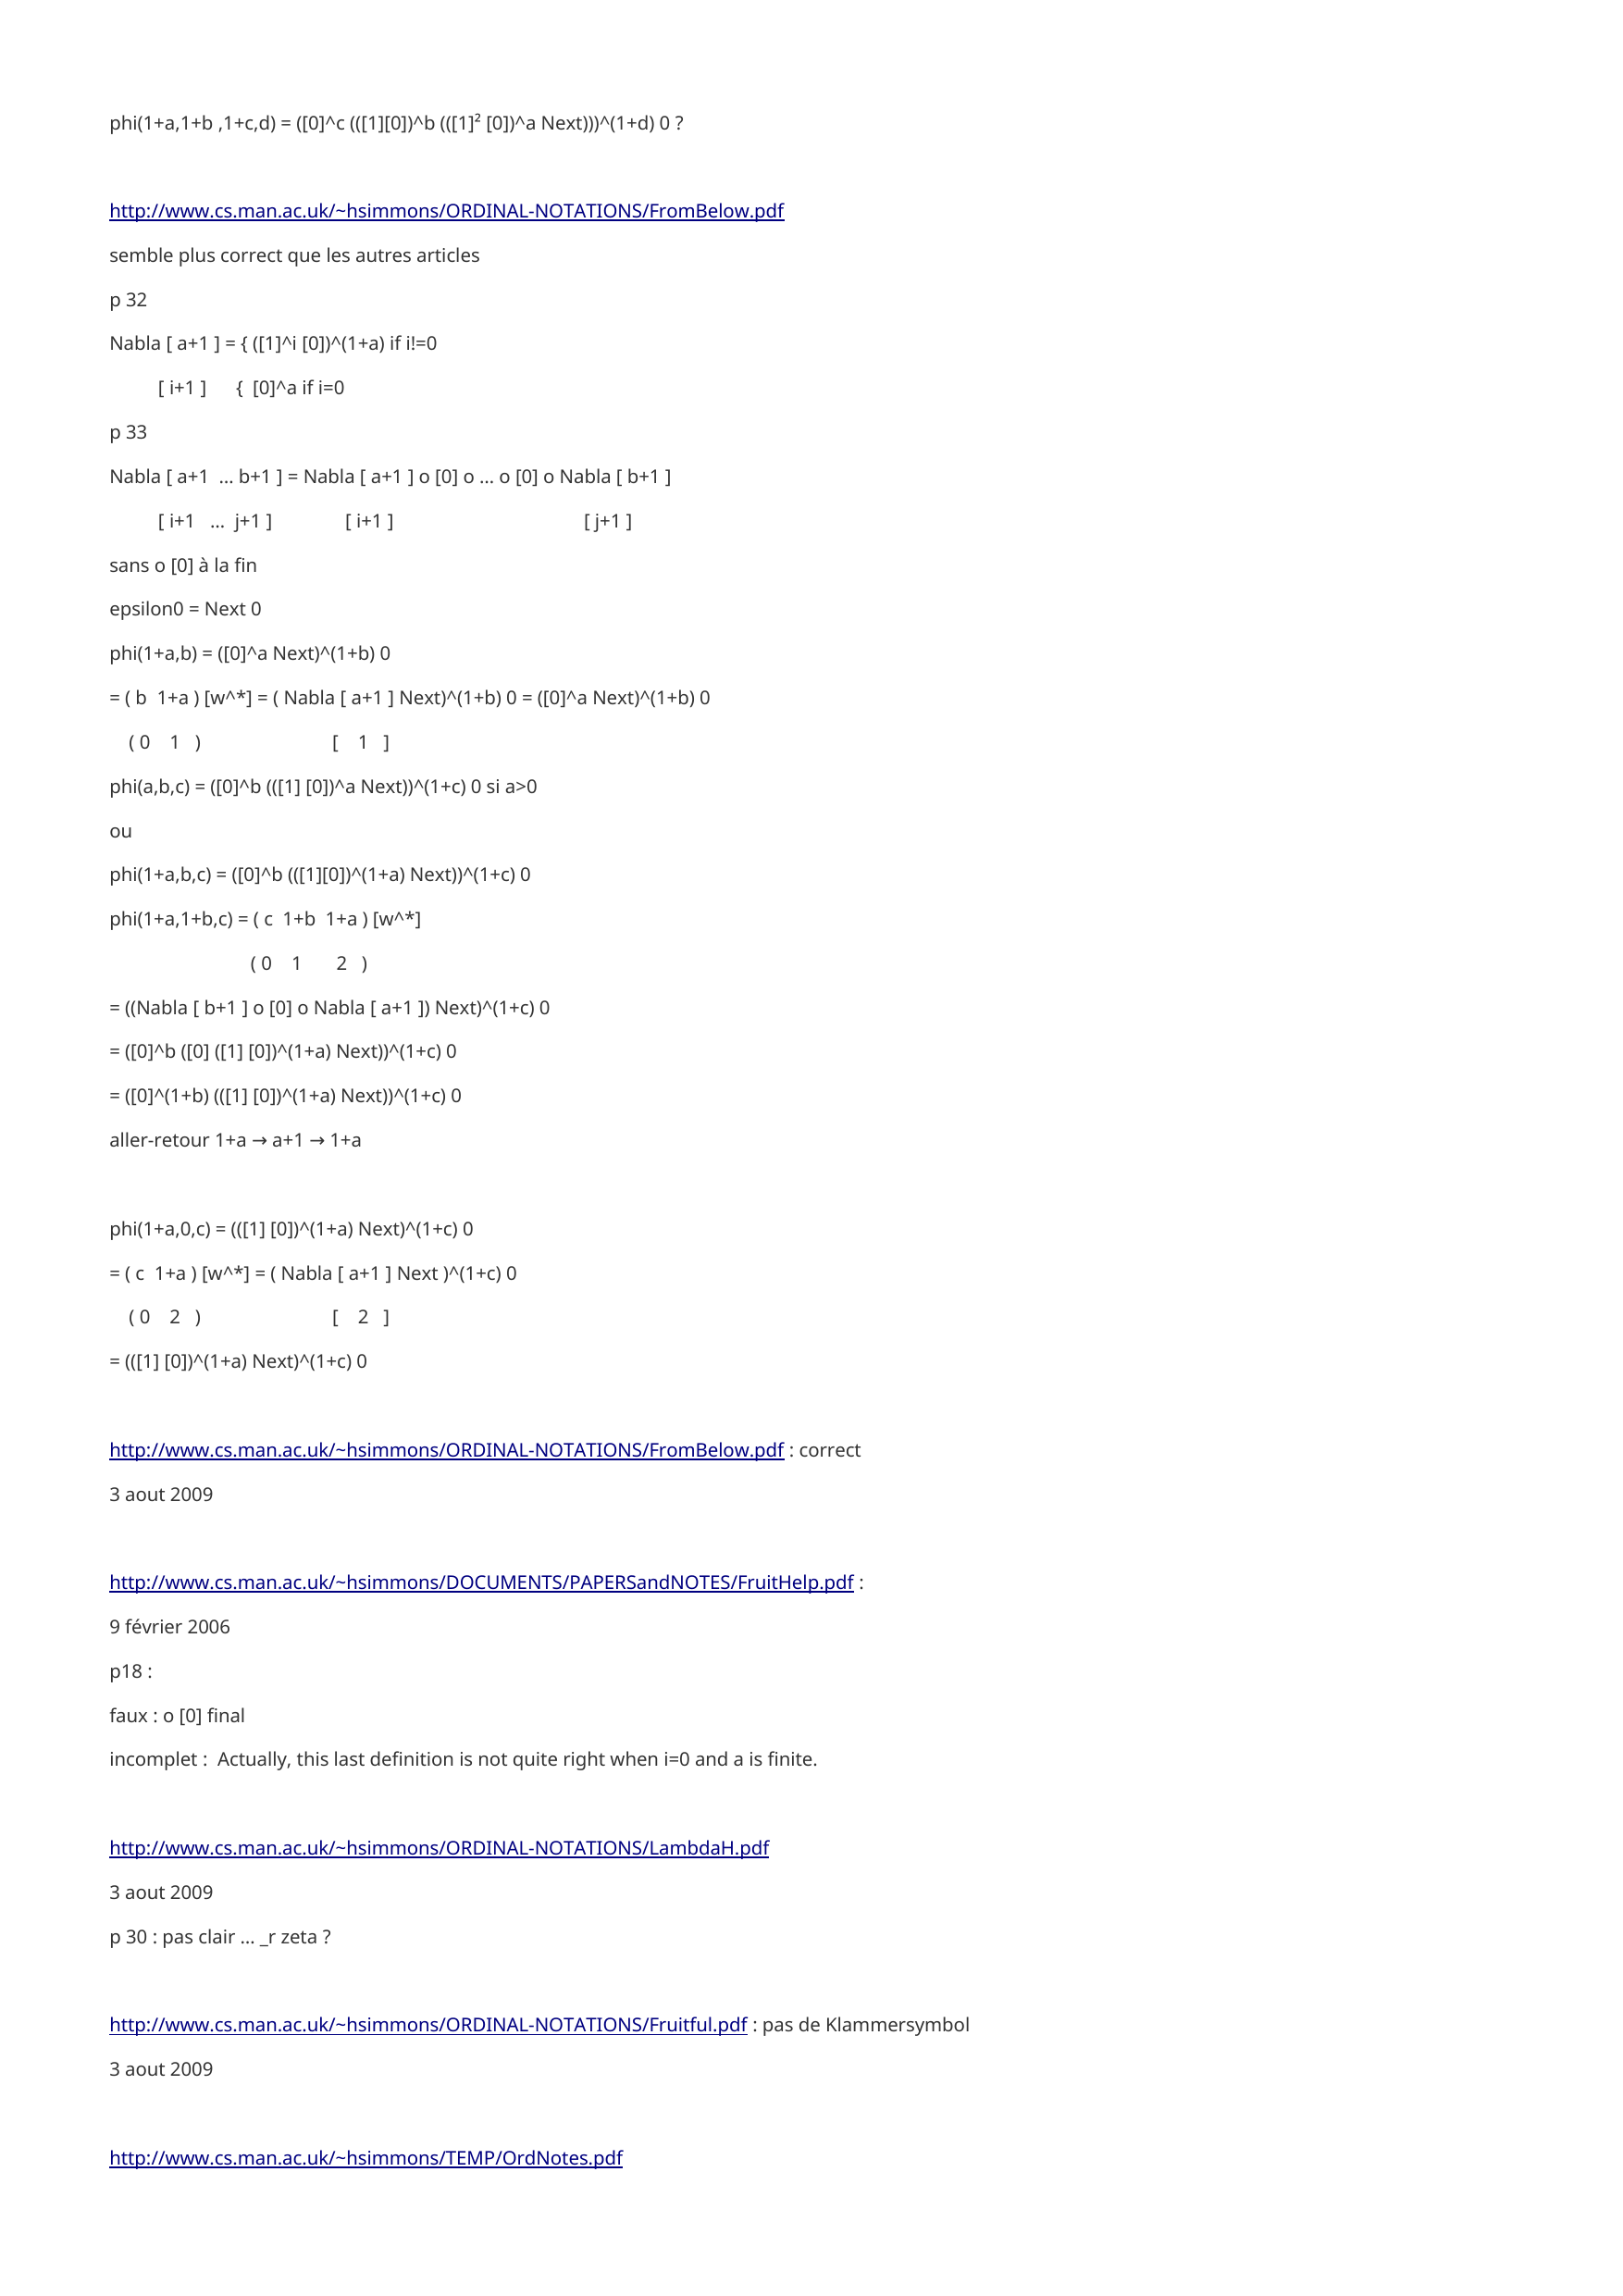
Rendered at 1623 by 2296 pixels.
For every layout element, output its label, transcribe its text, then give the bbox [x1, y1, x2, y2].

text = (([1] [0])^(1+a) Next)^(1+c) 0 [109, 1348, 1514, 1373]
text faux : o [0] final [109, 1702, 1514, 1728]
text epsilon0 = Next 0 [109, 596, 1514, 622]
text phi(a,b,c) = ([0]^b (([1] [0])^a Next))^(1+c) 0 si a>0 [109, 773, 1514, 799]
text Nabla [ a+1 … b+1 ] = Nabla [ a+1 ] o [0] o … o [0] o Nabla [ b+1 ] [109, 464, 1514, 489]
text [ i+1 … j+1 ] [ i+1 ] [ j+1 ] [109, 507, 1514, 533]
text phi(1+a,b) = ([0]^a Next)^(1+b) 0 [109, 640, 1514, 665]
text incomplet : Actually, this last definition is not quite right when i=0 and a is finite. [109, 1746, 1514, 1772]
text http://www.cs.man.ac.uk/~hsimmons/ORDINAL-NOTATIONS/LambdaH.pdf [109, 1835, 1514, 1861]
text http://www.cs.man.ac.uk/~hsimmons/ORDINAL-NOTATIONS/FromBelow.pdf [109, 198, 1514, 223]
text http://www.cs.man.ac.uk/~hsimmons/ORDINAL-NOTATIONS/Fruitful.pdf : pas de Klammersymbol [109, 2012, 1514, 2038]
text aller-retour 1+a → a+1 → 1+a [109, 1127, 1514, 1153]
text [ i+1 ] { [0]^a if i=0 [109, 375, 1514, 401]
text phi(1+a,0,c) = (([1] [0])^(1+a) Next)^(1+c) 0 [109, 1215, 1514, 1241]
text p 32 [109, 286, 1514, 312]
text = ([0]^(1+b) (([1] [0])^(1+a) Next))^(1+c) 0 [109, 1083, 1514, 1109]
text http://www.cs.man.ac.uk/~hsimmons/ORDINAL-NOTATIONS/FromBelow.pdf : correct [109, 1436, 1514, 1462]
text p 33 [109, 419, 1514, 445]
text ou [109, 817, 1514, 843]
text = ((Nabla [ b+1 ] o [0] o Nabla [ a+1 ]) Next)^(1+c) 0 [109, 994, 1514, 1020]
text = ( c 1+a ) [w^*] = ( Nabla [ a+1 ] Next )^(1+c) 0 [109, 1260, 1514, 1285]
text p18 : [109, 1658, 1514, 1683]
text phi(1+a,1+b,c) = ( c 1+b 1+a ) [w^*] [109, 906, 1514, 931]
text semble plus correct que les autres articles [109, 242, 1514, 267]
text p 30 : pas clair … _r zeta ? [109, 1923, 1514, 1949]
text http://www.cs.man.ac.uk/~hsimmons/DOCUMENTS/PAPERSandNOTES/FruitHelp.pdf : [109, 1570, 1514, 1595]
text 9 février 2006 [109, 1614, 1514, 1639]
text ( 0 1 ) [ 1 ] [109, 728, 1514, 754]
text = ( b 1+a ) [w^*] = ( Nabla [ a+1 ] Next)^(1+b) 0 = ([0]^a Next)^(1+b) 0 [109, 685, 1514, 710]
text 3 aout 2009 [109, 1880, 1514, 1905]
text http://www.cs.man.ac.uk/~hsimmons/TEMP/OrdNotes.pdf [109, 2144, 1514, 2170]
text = ([0]^b ([0] ([1] [0])^(1+a) Next))^(1+c) 0 [109, 1038, 1514, 1064]
text Nabla [ a+1 ] = { ([1]^i [0])^(1+a) if i!=0 [109, 330, 1514, 356]
text phi(1+a,b,c) = ([0]^b (([1][0])^(1+a) Next))^(1+c) 0 [109, 862, 1514, 887]
text 3 aout 2009 [109, 1481, 1514, 1507]
text sans o [0] à la fin [109, 552, 1514, 577]
text phi(1+a,1+b ,1+c,d) = ([0]^c (([1][0])^b (([1]² [0])^a Next)))^(1+d) 0 ? [109, 109, 1514, 135]
text 3 aout 2009 [109, 2056, 1514, 2081]
text ( 0 1 2 ) [109, 950, 1514, 975]
text ( 0 2 ) [ 2 ] [109, 1304, 1514, 1330]
